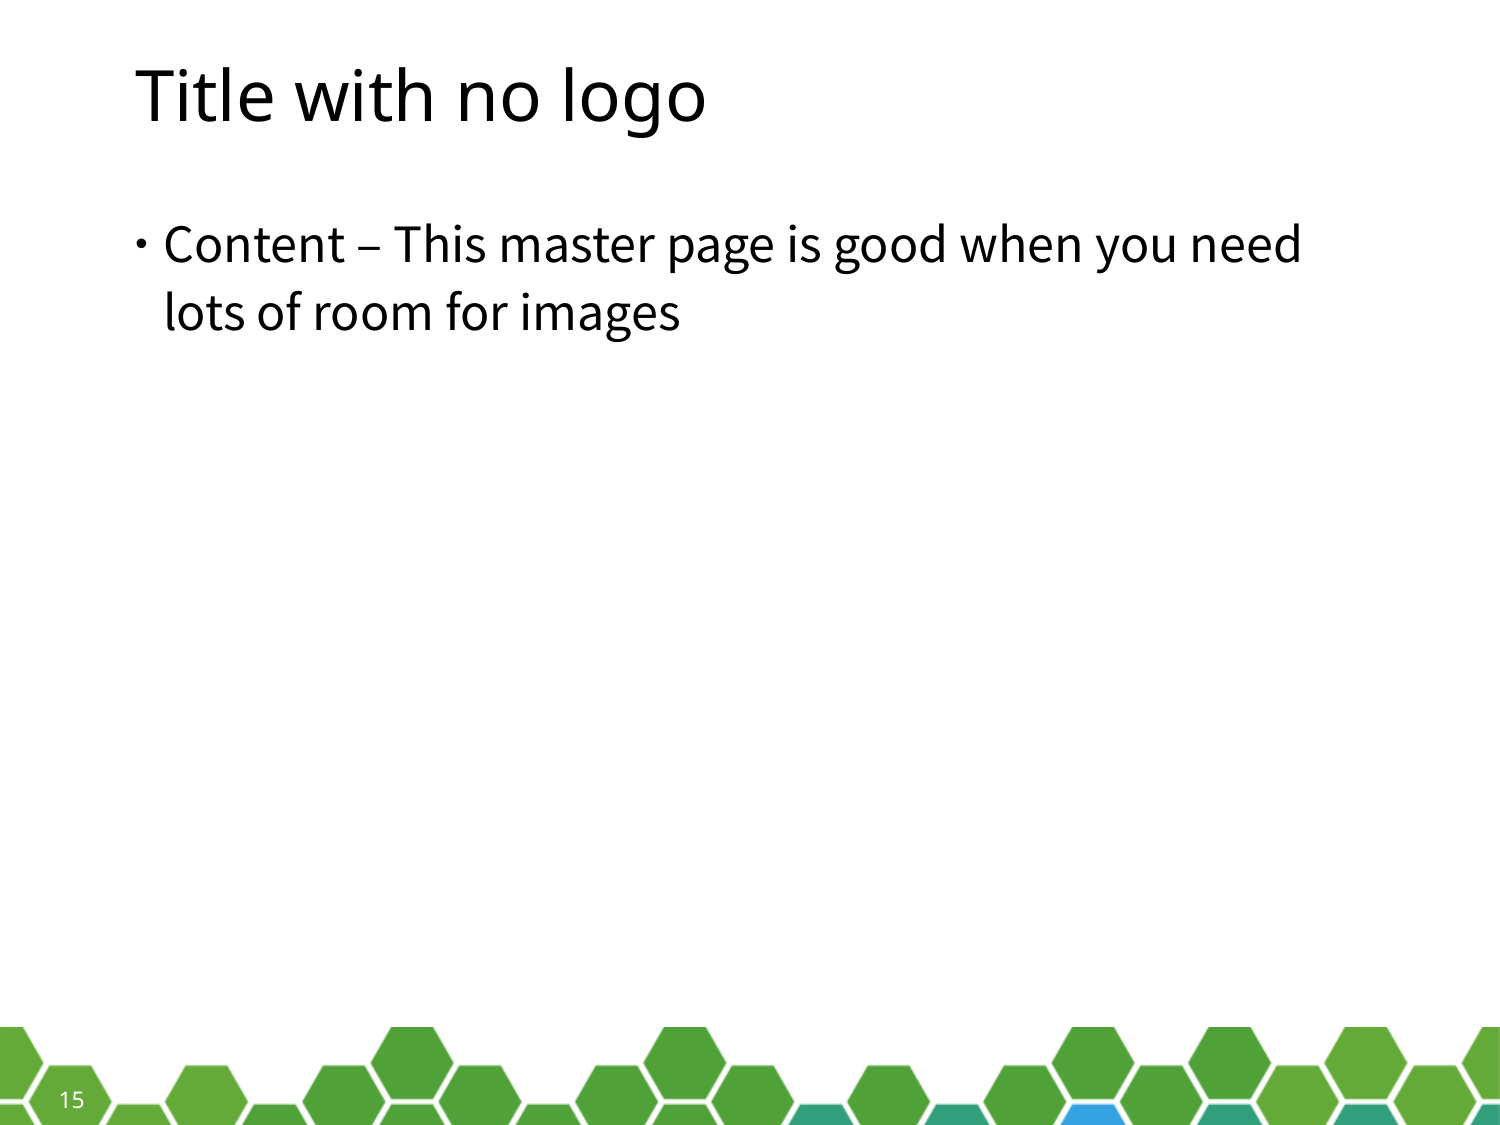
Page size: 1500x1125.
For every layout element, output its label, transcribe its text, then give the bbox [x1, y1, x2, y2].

title Title with no logo [135, 12, 1372, 175]
list Content – This master page is good when you need lots of room for images [135, 208, 1372, 862]
picture [0, 1027, 1500, 1125]
